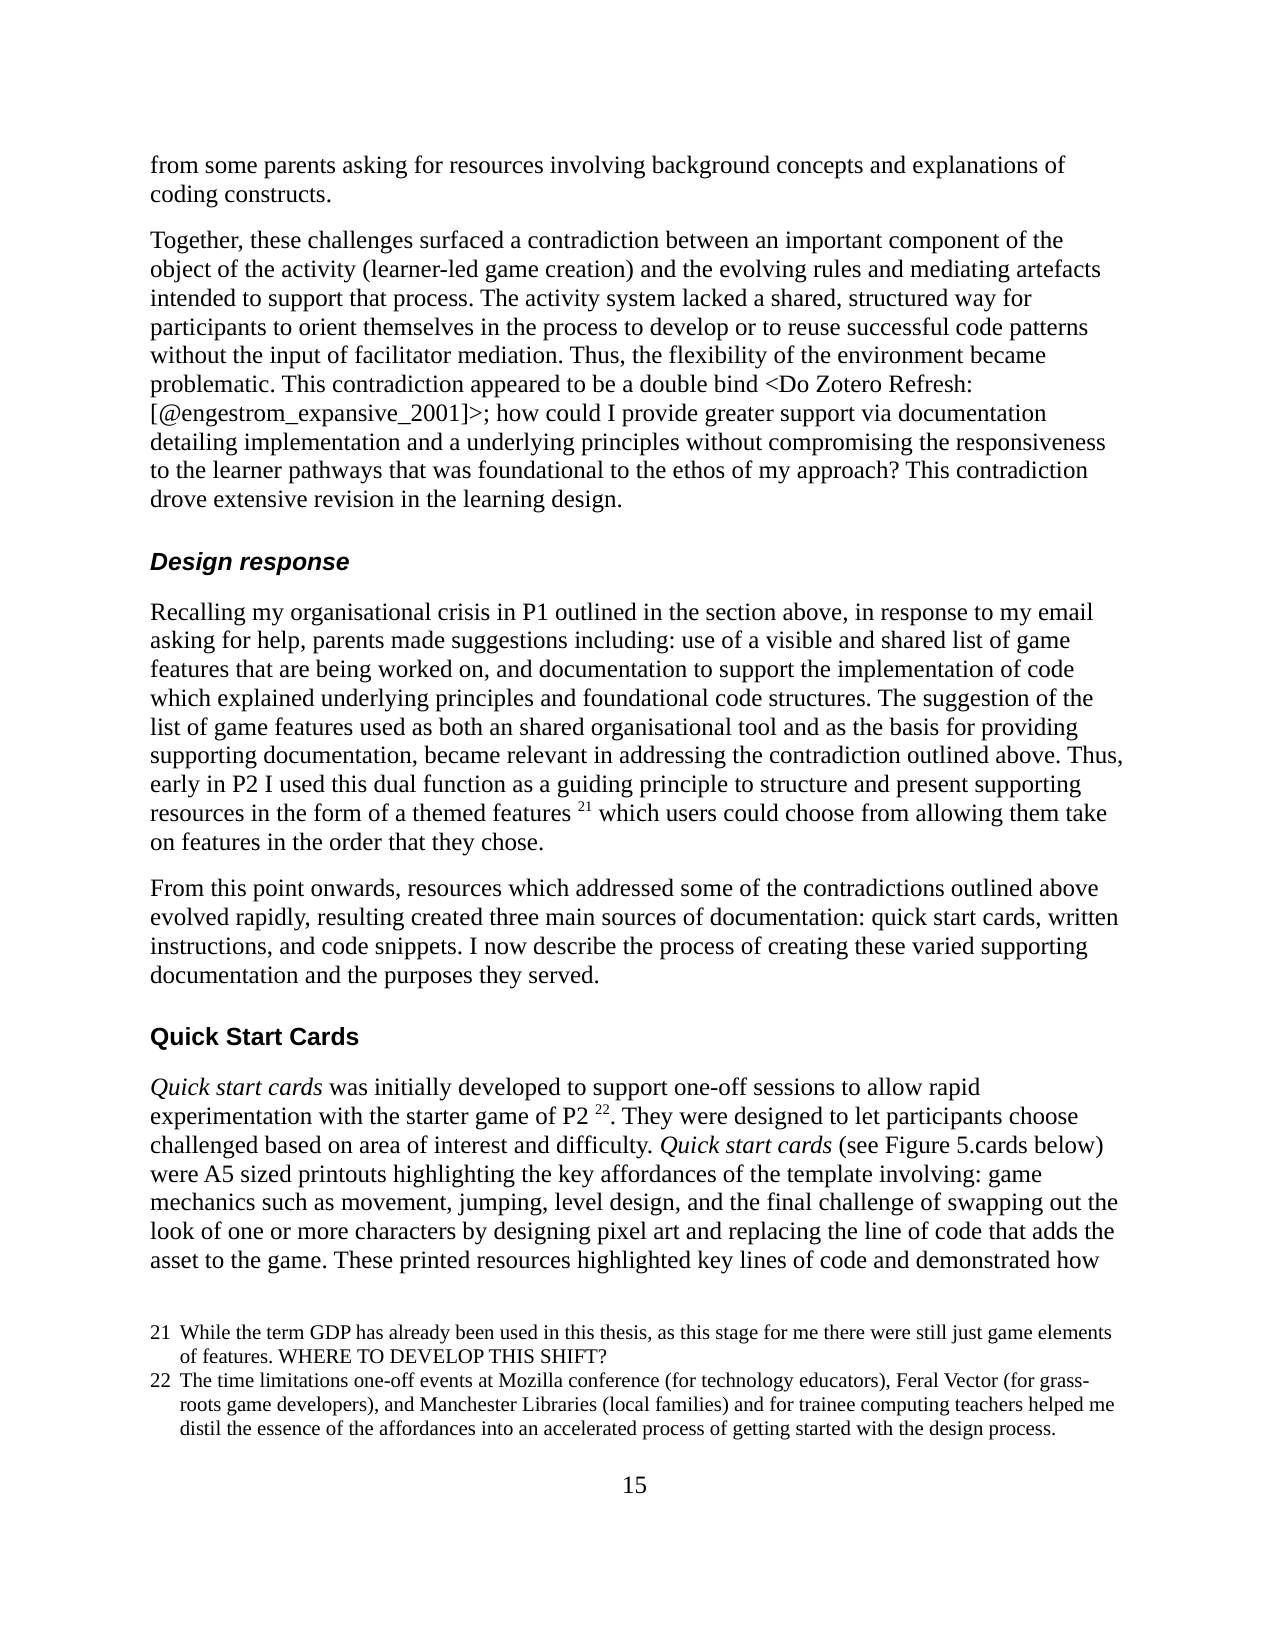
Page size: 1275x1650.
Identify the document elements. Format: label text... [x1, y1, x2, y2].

text From this point onwards, resources which addressed some of the contradictions outlined above evolved rapidly, resulting created three main sources of documentation: quick start cards, written instructions, and code snippets. I now describe the process of creating these varied supporting documentation and the purposes they served. [150, 873, 1125, 988]
text Quick start cards was initially developed to support one-off sessions to allow rapid experimentation with the starter game of P2 . They were designed to let participants choose challenged based on area of interest and difficulty. Quick start cards (see Figure 5.cards below) were A5 sized printouts highlighting the key affordances of the template involving: game mechanics such as movement, jumping, level design, and the final challenge of swapping out the look of one or more characters by designing pixel art and replacing the line of code that adds the asset to the game. These printed resources highlighted key lines of code and demonstrated how [150, 1072, 1125, 1274]
text Recalling my organisational crisis in P1 outlined in the section above, in response to my email asking for help, parents made suggestions including: use of a visible and shared list of game features that are being worked on, and documentation to support the implementation of code which explained underlying principles and foundational code structures. The suggestion of the list of game features used as both an shared organisational tool and as the basis for providing supporting documentation, became relevant in addressing the contradiction outlined above. Thus, early in P2 I used this dual function as a guiding principle to structure and present supporting resources in the form of a themed features which users could choose from allowing them take on features in the order that they chose. [150, 597, 1125, 856]
text The time limitations one-off events at Mozilla conference (for technology educators), Feral Vector (for grass-roots game developers), and Manchester Libraries (local families) and for trainee computing teachers helped me distil the essence of the affordances into an accelerated process of getting started with the design process. [150, 1368, 1125, 1440]
text from some parents asking for resources involving background concepts and explanations of coding constructs. [150, 150, 1125, 207]
text While the term GDP has already been used in this thesis, as this stage for me there were still just game elements of features. WHERE TO DEVELOP THIS SHIFT? [150, 1320, 1125, 1368]
subtitle Design response [150, 547, 1125, 575]
subtitle Quick Start Cards [150, 1022, 1125, 1051]
text Together, these challenges surfaced a contradiction between an important component of the object of the activity (learner-led game creation) and the evolving rules and mediating artefacts intended to support that process. The activity system lacked a shared, structured way for participants to orient themselves in the process to develop or to reuse successful code patterns without the input of facilitator mediation. Thus, the flexibility of the environment became problematic. This contradiction appeared to be a double bind <Do Zotero Refresh: [@engestrom_expansive_2001]>; how could I provide greater support via documentation detailing implementation and a underlying principles without compromising the responsiveness to the learner pathways that was foundational to the ethos of my approach? This contradiction drove extensive revision in the learning design. [150, 225, 1125, 513]
